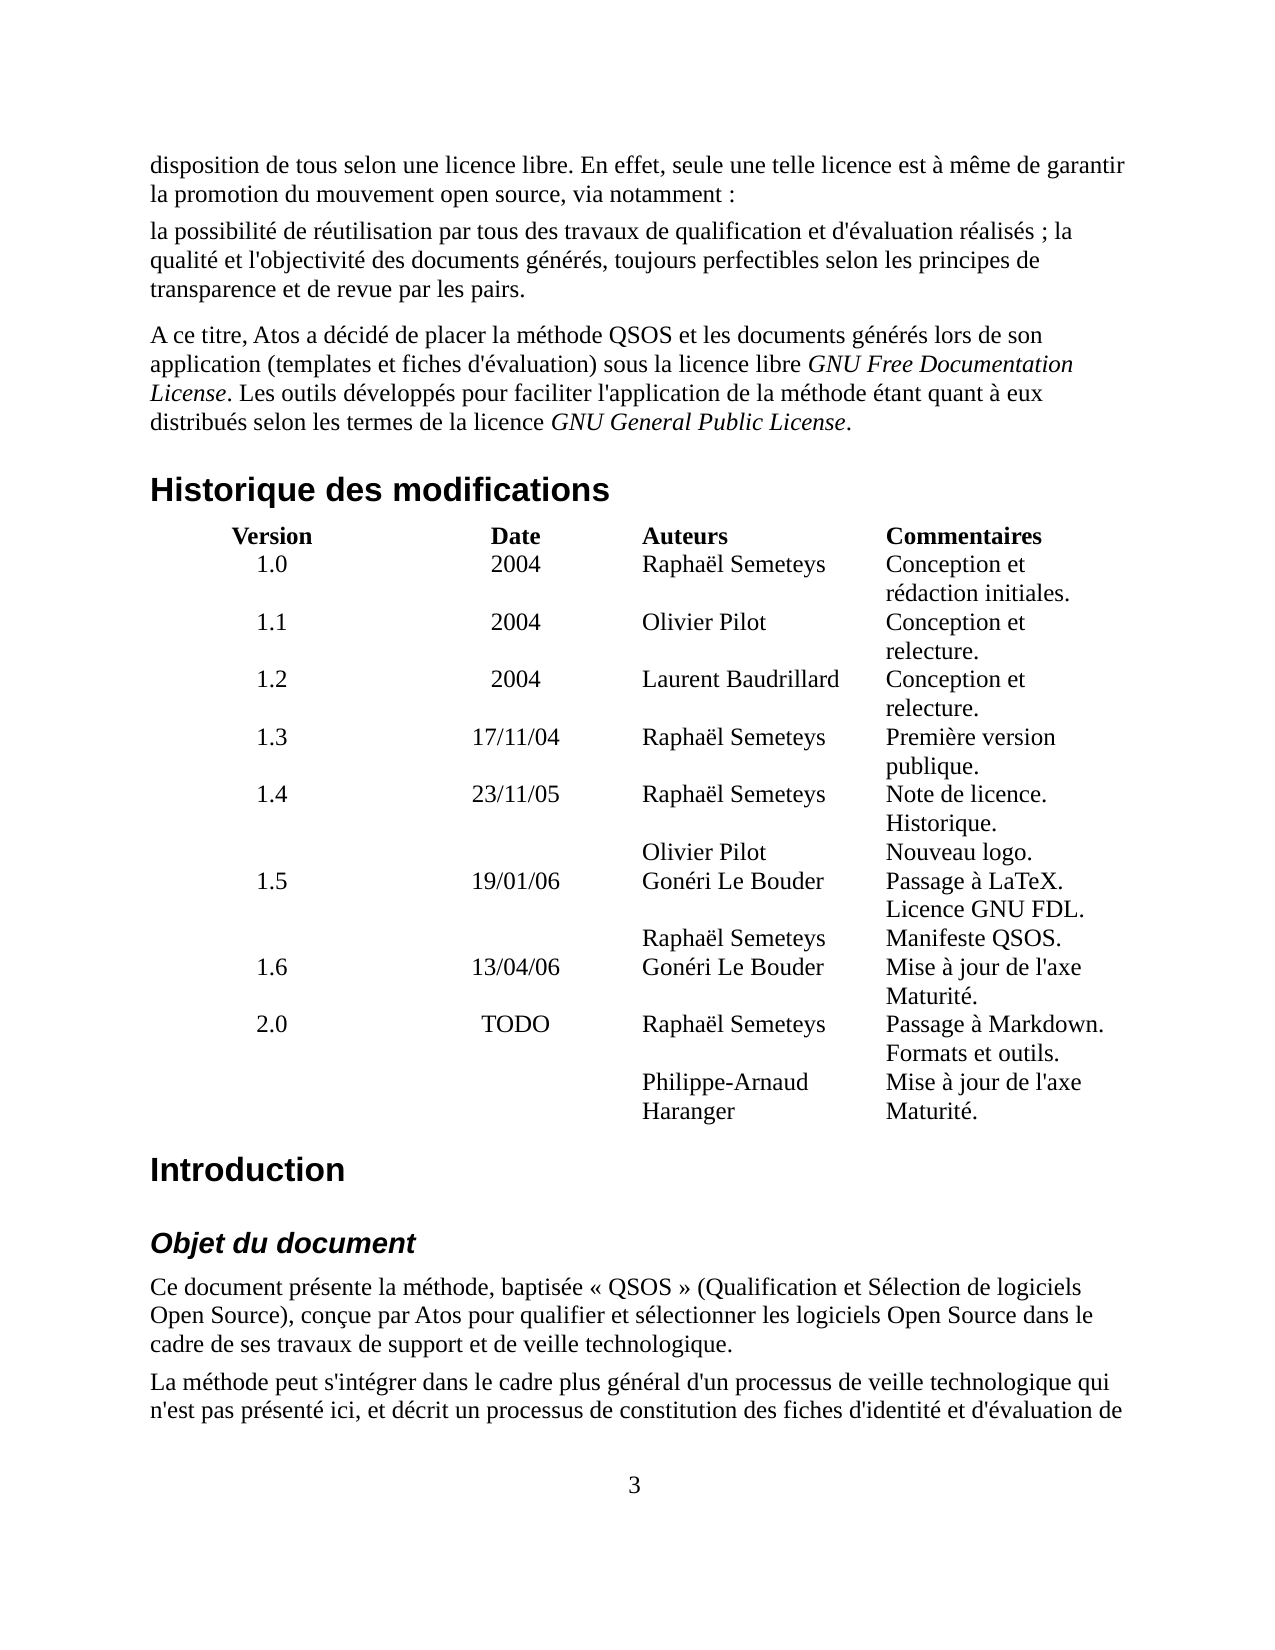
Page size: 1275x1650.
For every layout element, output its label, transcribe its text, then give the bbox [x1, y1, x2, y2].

table_cell Conception et relecture. [881, 607, 1125, 664]
table_cell Note de licence. Historique. [881, 780, 1125, 837]
table_cell Raphaël Semeteys [638, 780, 881, 837]
table_header Auteurs [638, 521, 881, 549]
table_cell [394, 923, 637, 952]
table_cell Conception et relecture. [881, 665, 1125, 722]
table_cell Mise à jour de l'axe Maturité. [881, 1067, 1125, 1124]
table_cell [394, 1067, 637, 1124]
table_cell 19/01/06 [394, 866, 637, 923]
table_cell Conception et rédaction initiales. [881, 550, 1125, 607]
table_cell [150, 923, 394, 952]
table_cell Première version publique. [881, 722, 1125, 779]
table_cell Laurent Baudrillard [638, 665, 881, 722]
table_cell Raphaël Semeteys [638, 923, 881, 952]
table_cell Passage à Markdown. Formats et outils. [881, 1010, 1125, 1067]
table_cell Gonéri Le Bouder [638, 866, 881, 923]
table_cell 1.0 [150, 550, 394, 607]
text Ce document présente la méthode, baptisée « QSOS » (Qualification et Sélection de logiciels Open Source), conçue par Atos pour qualifier et sélectionner les logiciels Open Source dans le cadre de ses travaux de support et de veille technologique. [150, 1272, 1125, 1358]
subtitle Historique des modifications [150, 469, 1125, 508]
table_cell [394, 837, 637, 866]
table_cell 1.3 [150, 722, 394, 779]
table_cell Manifeste QSOS. [881, 923, 1125, 952]
text la possibilité de réutilisation par tous des travaux de qualification et d'évaluation réalisés ; la qualité et l'objectivité des documents générés, toujours perfectibles selon les principes de transparence et de revue par les pairs. [150, 216, 1125, 303]
table_cell Gonéri Le Bouder [638, 952, 881, 1009]
table_cell [150, 837, 394, 866]
table_cell Passage à LaTeX. Licence GNU FDL. [881, 866, 1125, 923]
table_cell Raphaël Semeteys [638, 550, 881, 607]
table_cell Raphaël Semeteys [638, 1010, 881, 1067]
table_cell 1.4 [150, 780, 394, 837]
table_cell Raphaël Semeteys [638, 722, 881, 779]
table_cell Nouveau logo. [881, 837, 1125, 866]
table_cell 17/11/04 [394, 722, 637, 779]
table_cell 1.2 [150, 665, 394, 722]
table_cell Olivier Pilot [638, 837, 881, 866]
table_cell Mise à jour de l'axe Maturité. [881, 952, 1125, 1009]
text A ce titre, Atos a décidé de placer la méthode QSOS et les documents générés lors de son application (templates et fiches d'évaluation) sous la licence libre GNU Free Documentation License. Les outils développés pour faciliter l'application de la méthode étant quant à eux distribués selon les termes de la licence GNU General Public License. [150, 321, 1125, 436]
table_cell 2004 [394, 550, 637, 607]
table_header Version [150, 521, 394, 549]
table_cell 23/11/05 [394, 780, 637, 837]
table_cell 2004 [394, 607, 637, 664]
table_cell 2.0 [150, 1010, 394, 1067]
table_cell TODO [394, 1010, 637, 1067]
table_cell 2004 [394, 665, 637, 722]
table_cell [150, 1067, 394, 1124]
table_header Commentaires [881, 521, 1125, 549]
subtitle Introduction [150, 1149, 1125, 1188]
table_header Date [394, 521, 637, 549]
table_cell Philippe-Arnaud Haranger [638, 1067, 881, 1124]
subtitle Objet du document [150, 1226, 1125, 1259]
table_cell Olivier Pilot [638, 607, 881, 664]
text La méthode peut s'intégrer dans le cadre plus général d'un processus de veille technologique qui n'est pas présenté ici, et décrit un processus de constitution des fiches d'identité et d'évaluation de [150, 1367, 1125, 1424]
table_cell 1.1 [150, 607, 394, 664]
table_cell 1.6 [150, 952, 394, 1009]
text disposition de tous selon une licence libre. En effet, seule une telle licence est à même de garantir la promotion du mouvement open source, via notamment : [150, 150, 1125, 207]
table_cell 13/04/06 [394, 952, 637, 1009]
table_cell 1.5 [150, 866, 394, 923]
